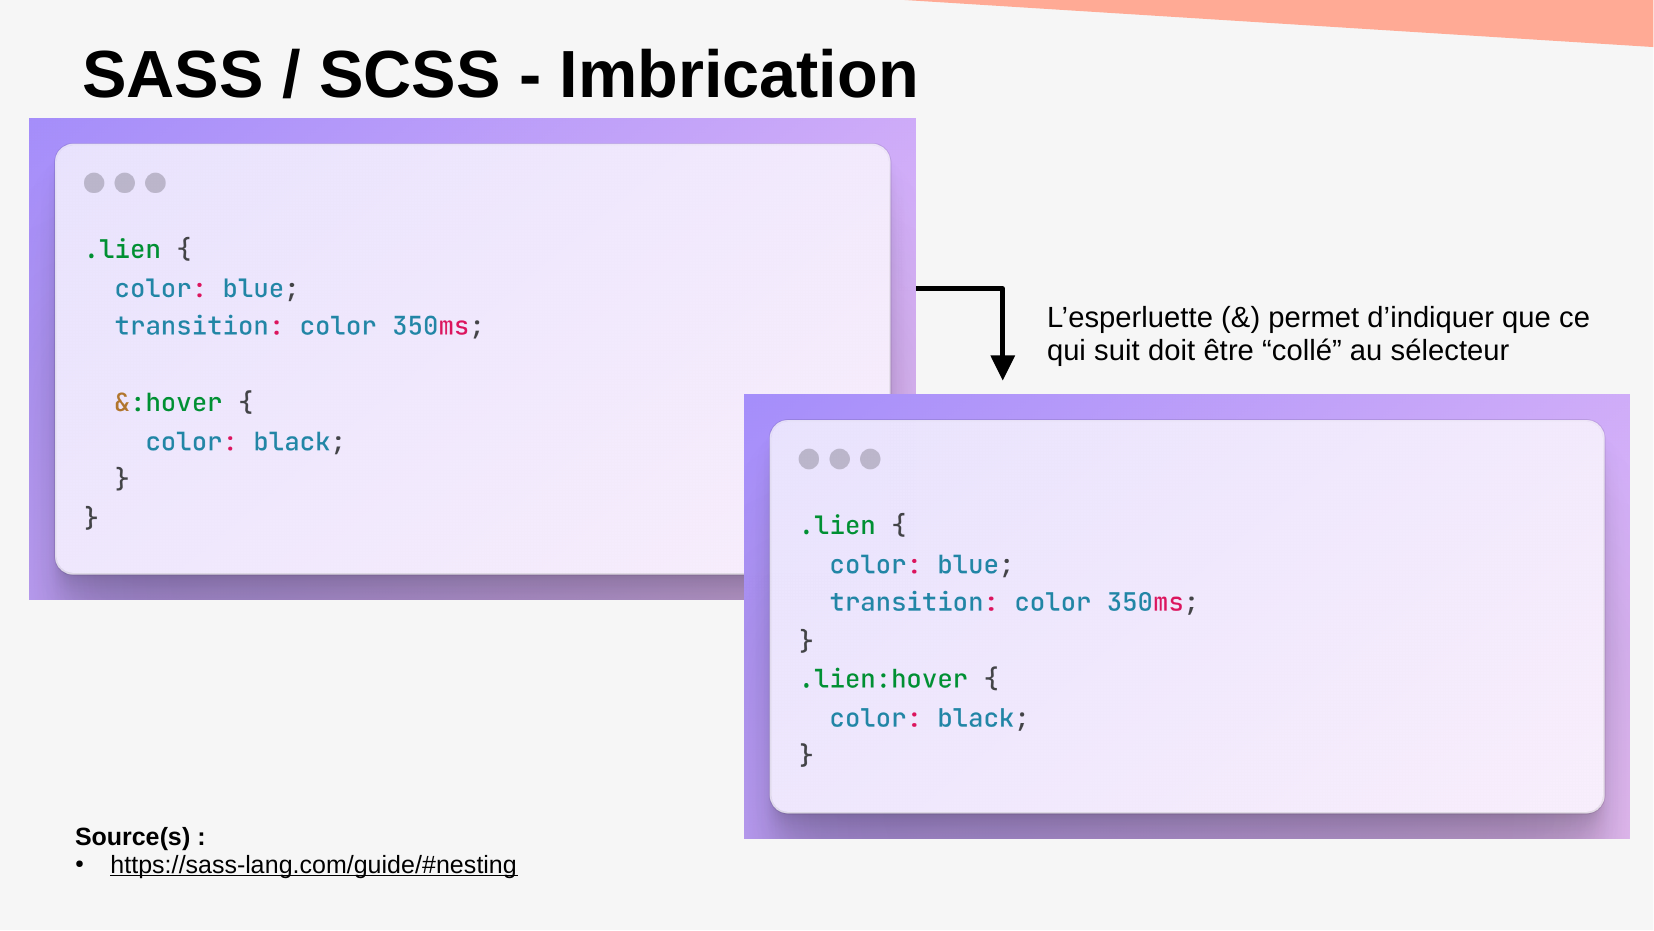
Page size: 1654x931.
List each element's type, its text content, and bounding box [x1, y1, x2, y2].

text_box Source(s) : https://sass-lang.com/guide/#nesting [60, 815, 1546, 929]
title SASS / SCSS - Imbrication [82, 37, 1571, 114]
text_box L’esperluette (&) permet d’indiquer que ce qui suit doit être “collé” au sélecteur [1032, 294, 1625, 384]
text_box [904, 0, 1654, 48]
picture [29, 118, 1630, 839]
